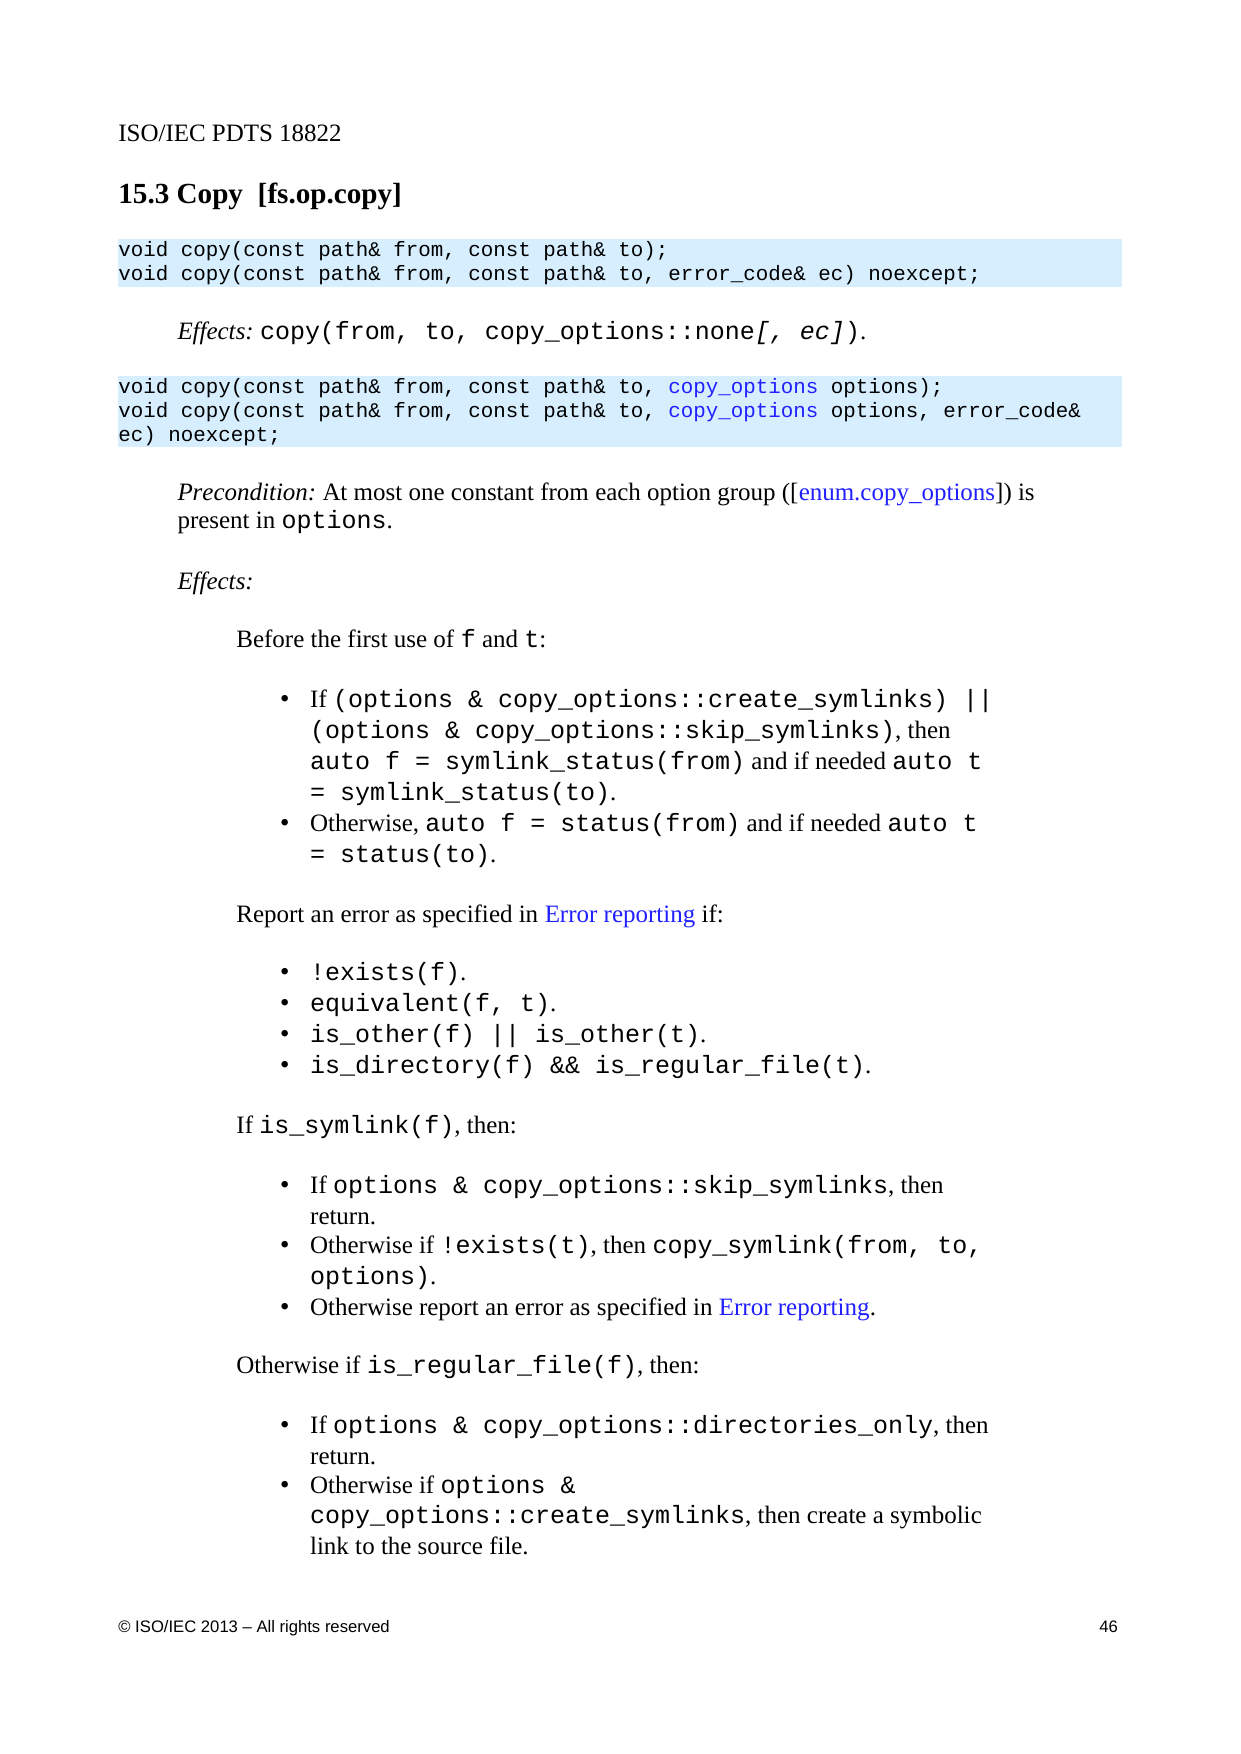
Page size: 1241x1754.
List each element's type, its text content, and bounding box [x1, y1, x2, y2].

subtitle 15.3 Copy [fs.op.copy] [118, 176, 1122, 210]
list If options & copy_options::directories_only, then return. [280, 1410, 1004, 1470]
text void copy(const path& from, const path& to, copy_options options); [118, 376, 1122, 400]
list !exists(f). [280, 957, 1004, 988]
text If is_symlink(f), then: [236, 1110, 1004, 1141]
text void copy(const path& from, const path& to); [118, 239, 1122, 263]
text Before the first use of f and t: [236, 624, 1004, 655]
text Effects: copy(from, to, copy_options::none[, ec]). [177, 316, 1063, 347]
text Report an error as specified in Error reporting if: [236, 899, 1004, 928]
text Otherwise if is_regular_file(f), then: [236, 1350, 1004, 1381]
text void copy(const path& from, const path& to, copy_options options, error_code& ec) noexcept; [118, 400, 1122, 447]
list Otherwise if options & copy_options::create_symlinks, then create a symbolic link to the source file. [280, 1470, 1004, 1560]
list If options & copy_options::skip_symlinks, then return. [280, 1170, 1004, 1230]
list Otherwise if !exists(t), then copy_symlink(from, to, options). [280, 1230, 1004, 1292]
text Effects: [177, 566, 1063, 595]
list If (options & copy_options::create_symlinks) || (options & copy_options::skip_symlinks), then auto f = symlink_status(from) and if needed auto t = symlink_status(to). [280, 684, 1004, 808]
list is_directory(f) && is_regular_file(t). [280, 1050, 1004, 1081]
list Otherwise report an error as specified in Error reporting. [280, 1292, 1004, 1320]
text void copy(const path& from, const path& to, error_code& ec) noexcept; [118, 263, 1122, 287]
list Otherwise, auto f = status(from) and if needed auto t = status(to). [280, 808, 1004, 869]
list is_other(f) || is_other(t). [280, 1019, 1004, 1050]
list equivalent(f, t). [280, 988, 1004, 1019]
text Precondition: At most one constant from each option group ([enum.copy_options]) is present in options. [177, 477, 1063, 536]
